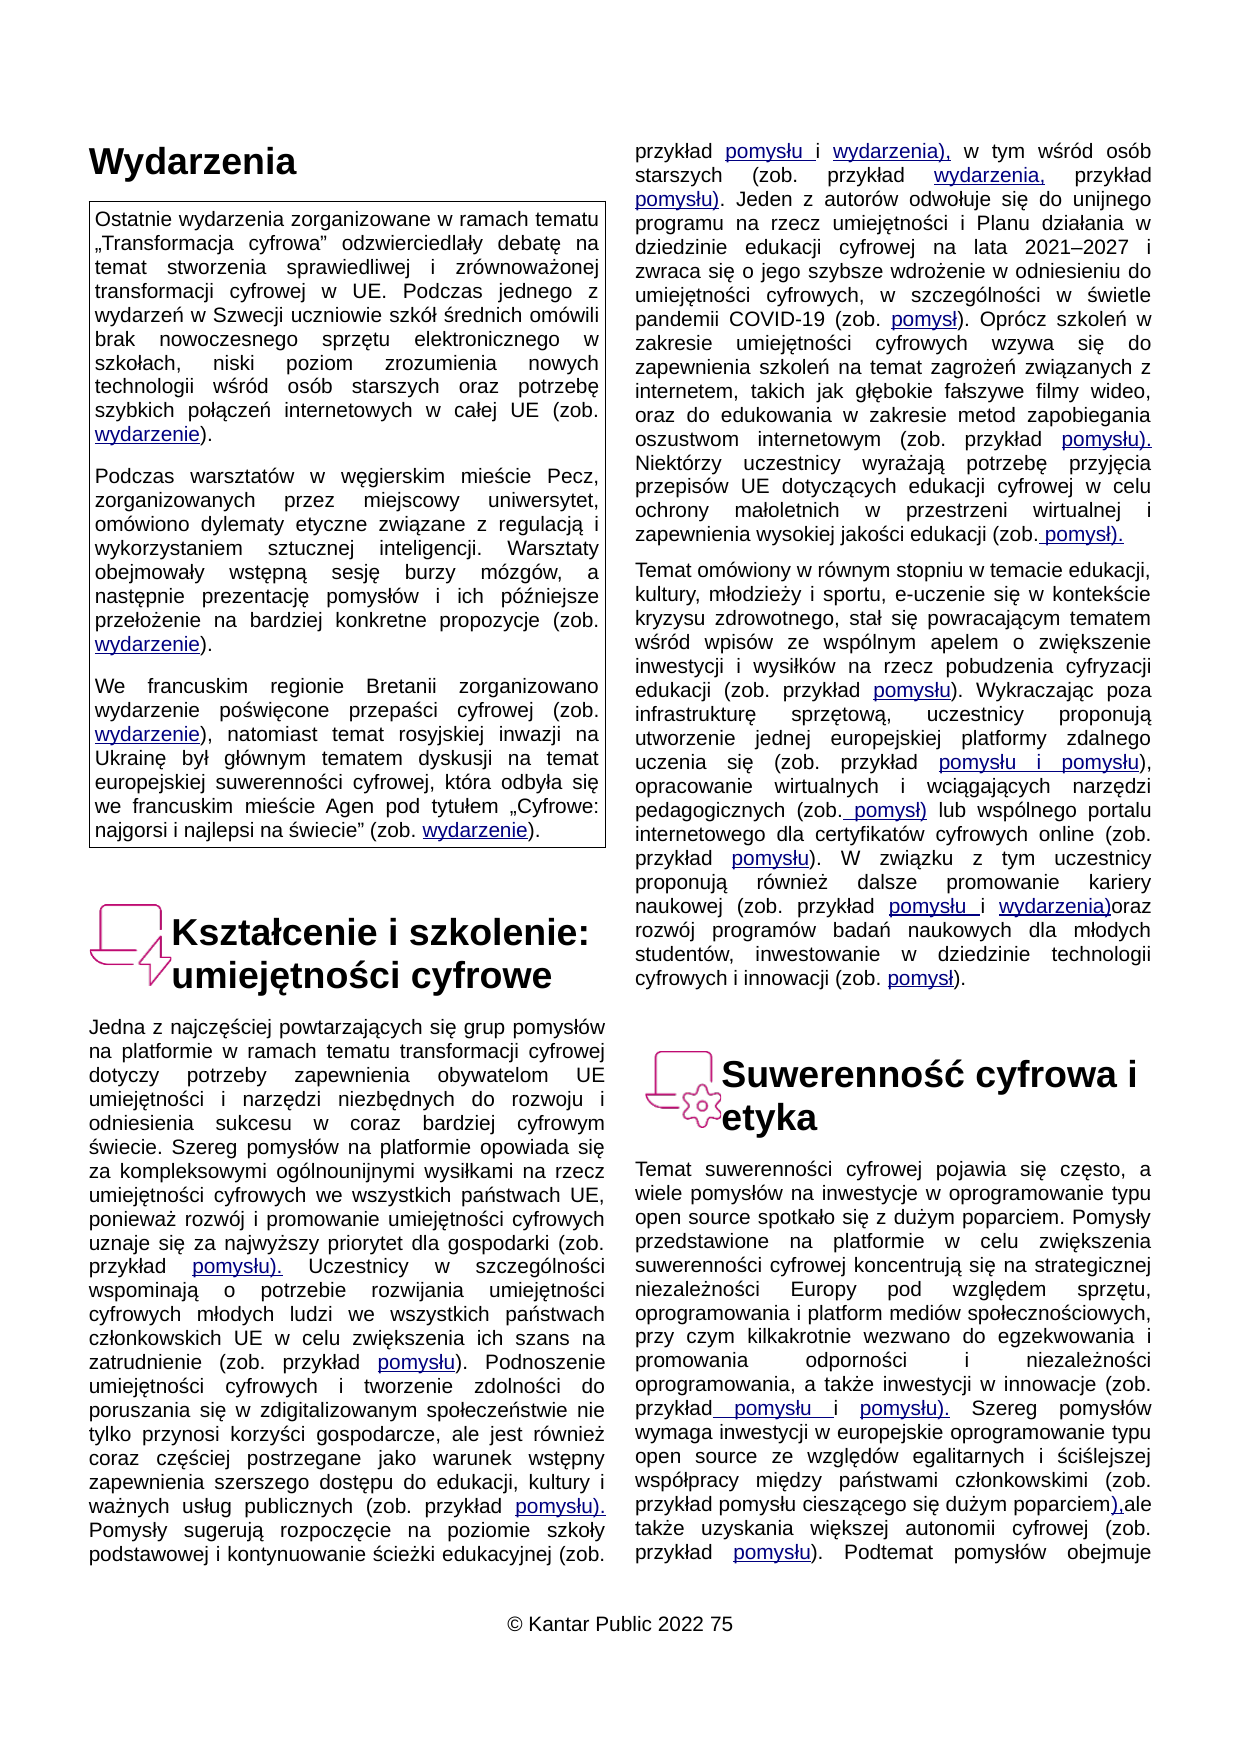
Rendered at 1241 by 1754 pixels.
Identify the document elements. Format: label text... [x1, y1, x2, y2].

picture [89, 904, 172, 986]
subtitle Suwerenność cyfrowa i etyka [635, 1052, 1152, 1138]
text Podczas warsztatów w węgierskim mieście Pecz, zorganizowanych przez miejscowy uniwersytet, omówiono dylematy etyczne związane z regulacją i wykorzystaniem sztucznej inteligencji. Warsztaty obejmowały wstępną sesję burzy mózgów, a następnie prezentację pomysłów i ich późniejsze przełożenie na bardziej konkretne propozycje (zob. wydarzenie). [90, 458, 605, 662]
text przykład pomysłu i wydarzenia), w tym wśród osób starszych (zob. przykład wydarzenia, przykład pomysłu). Jeden z autorów odwołuje się do unijnego programu na rzecz umiejętności i Planu działania w dziedzinie edukacji cyfrowej na lata 2021–2027 i zwraca się o jego szybsze wdrożenie w odniesieniu do umiejętności cyfrowych, w szczególności w świetle pandemii COVID-19 (zob. pomysł). Oprócz szkoleń w zakresie umiejętności cyfrowych wzywa się do zapewnienia szkoleń na temat zagrożeń związanych z internetem, takich jak głębokie fałszywe filmy wideo, oraz do edukowania w zakresie metod zapobiegania oszustwom internetowym (zob. przykład pomysłu). Niektórzy uczestnicy wyrażają potrzebę przyjęcia przepisów UE dotyczących edukacji cyfrowej w celu ochrony małoletnich w przestrzeni wirtualnej i zapewnienia wysokiej jakości edukacji (zob. pomysł). [635, 139, 1152, 546]
subtitle Wydarzenia [88, 139, 605, 182]
text Temat suwerenności cyfrowej pojawia się często, a wiele pomysłów na inwestycje w oprogramowanie typu open source spotkało się z dużym poparciem. Pomysły przedstawione na platformie w celu zwiększenia suwerenności cyfrowej koncentrują się na strategicznej niezależności Europy pod względem sprzętu, oprogramowania i platform mediów społecznościowych, przy czym kilkakrotnie wezwano do egzekwowania i promowania odporności i niezależności oprogramowania, a także inwestycji w innowacje (zob. przykład pomysłu i pomysłu). Szereg pomysłów wymaga inwestycji w europejskie oprogramowanie typu open source ze względów egalitarnych i ściślejszej współpracy między państwami członkowskimi (zob. przykład pomysłu cieszącego się dużym poparciem),ale także uzyskania większej autonomii cyfrowej (zob. przykład pomysłu). Podtemat pomysłów obejmuje [635, 1157, 1152, 1564]
text We francuskim regionie Bretanii zorganizowano wydarzenie poświęcone przepaści cyfrowej (zob. wydarzenie), natomiast temat rosyjskiej inwazji na Ukrainę był głównym tematem dyskusji na temat europejskiej suwerenności cyfrowej, która odbyła się we francuskim mieście Agen pod tytułem „Cyfrowe: najgorsi i najlepsi na świecie” (zob. wydarzenie). [90, 668, 605, 847]
text Ostatnie wydarzenia zorganizowane w ramach tematu „Transformacja cyfrowa” odzwierciedlały debatę na temat stworzenia sprawiedliwej i zrównoważonej transformacji cyfrowej w UE. Podczas jednego z wydarzeń w Szwecji uczniowie szkół średnich omówili brak nowoczesnego sprzętu elektronicznego w szkołach, niski poziom zrozumienia nowych technologii wśród osób starszych oraz potrzebę szybkich połączeń internetowych w całej UE (zob. wydarzenie). [90, 202, 605, 452]
text Jedna z najczęściej powtarzających się grup pomysłów na platformie w ramach tematu transformacji cyfrowej dotyczy potrzeby zapewnienia obywatelom UE umiejętności i narzędzi niezbędnych do rozwoju i odniesienia sukcesu w coraz bardziej cyfrowym świecie. Szereg pomysłów na platformie opowiada się za kompleksowymi ogólnounijnymi wysiłkami na rzecz umiejętności cyfrowych we wszystkich państwach UE, ponieważ rozwój i promowanie umiejętności cyfrowych uznaje się za najwyższy priorytet dla gospodarki (zob. przykład pomysłu). Uczestnicy w szczególności wspominają o potrzebie rozwijania umiejętności cyfrowych młodych ludzi we wszystkich państwach członkowskich UE w celu zwiększenia ich szans na zatrudnienie (zob. przykład pomysłu). Podnoszenie umiejętności cyfrowych i tworzenie zdolności do poruszania się w zdigitalizowanym społeczeństwie nie tylko przynosi korzyści gospodarcze, ale jest również coraz częściej postrzegane jako warunek wstępny zapewnienia szerszego dostępu do edukacji, kultury i ważnych usług publicznych (zob. przykład pomysłu). Pomysły sugerują rozpoczęcie na poziomie szkoły podstawowej i kontynuowanie ścieżki edukacyjnej (zob. [88, 1015, 605, 1566]
text Temat omówiony w równym stopniu w temacie edukacji, kultury, młodzieży i sportu, e-uczenie się w kontekście kryzysu zdrowotnego, stał się powracającym tematem wśród wpisów ze wspólnym apelem o zwiększenie inwestycji i wysiłków na rzecz pobudzenia cyfryzacji edukacji (zob. przykład pomysłu). Wykraczając poza infrastrukturę sprzętową, uczestnicy proponują utworzenie jednej europejskiej platformy zdalnego uczenia się (zob. przykład pomysłu i pomysłu), opracowanie wirtualnych i wciągających narzędzi pedagogicznych (zob. pomysł) lub wspólnego portalu internetowego dla certyfikatów cyfrowych online (zob. przykład pomysłu). W związku z tym uczestnicy proponują również dalsze promowanie kariery naukowej (zob. przykład pomysłu i wydarzenia)oraz rozwój programów badań naukowych dla młodych studentów, inwestowanie w dziedzinie technologii cyfrowych i innowacji (zob. pomysł). [635, 558, 1152, 989]
picture [645, 1051, 722, 1128]
subtitle Kształcenie i szkolenie: umiejętności cyfrowe [88, 910, 605, 996]
